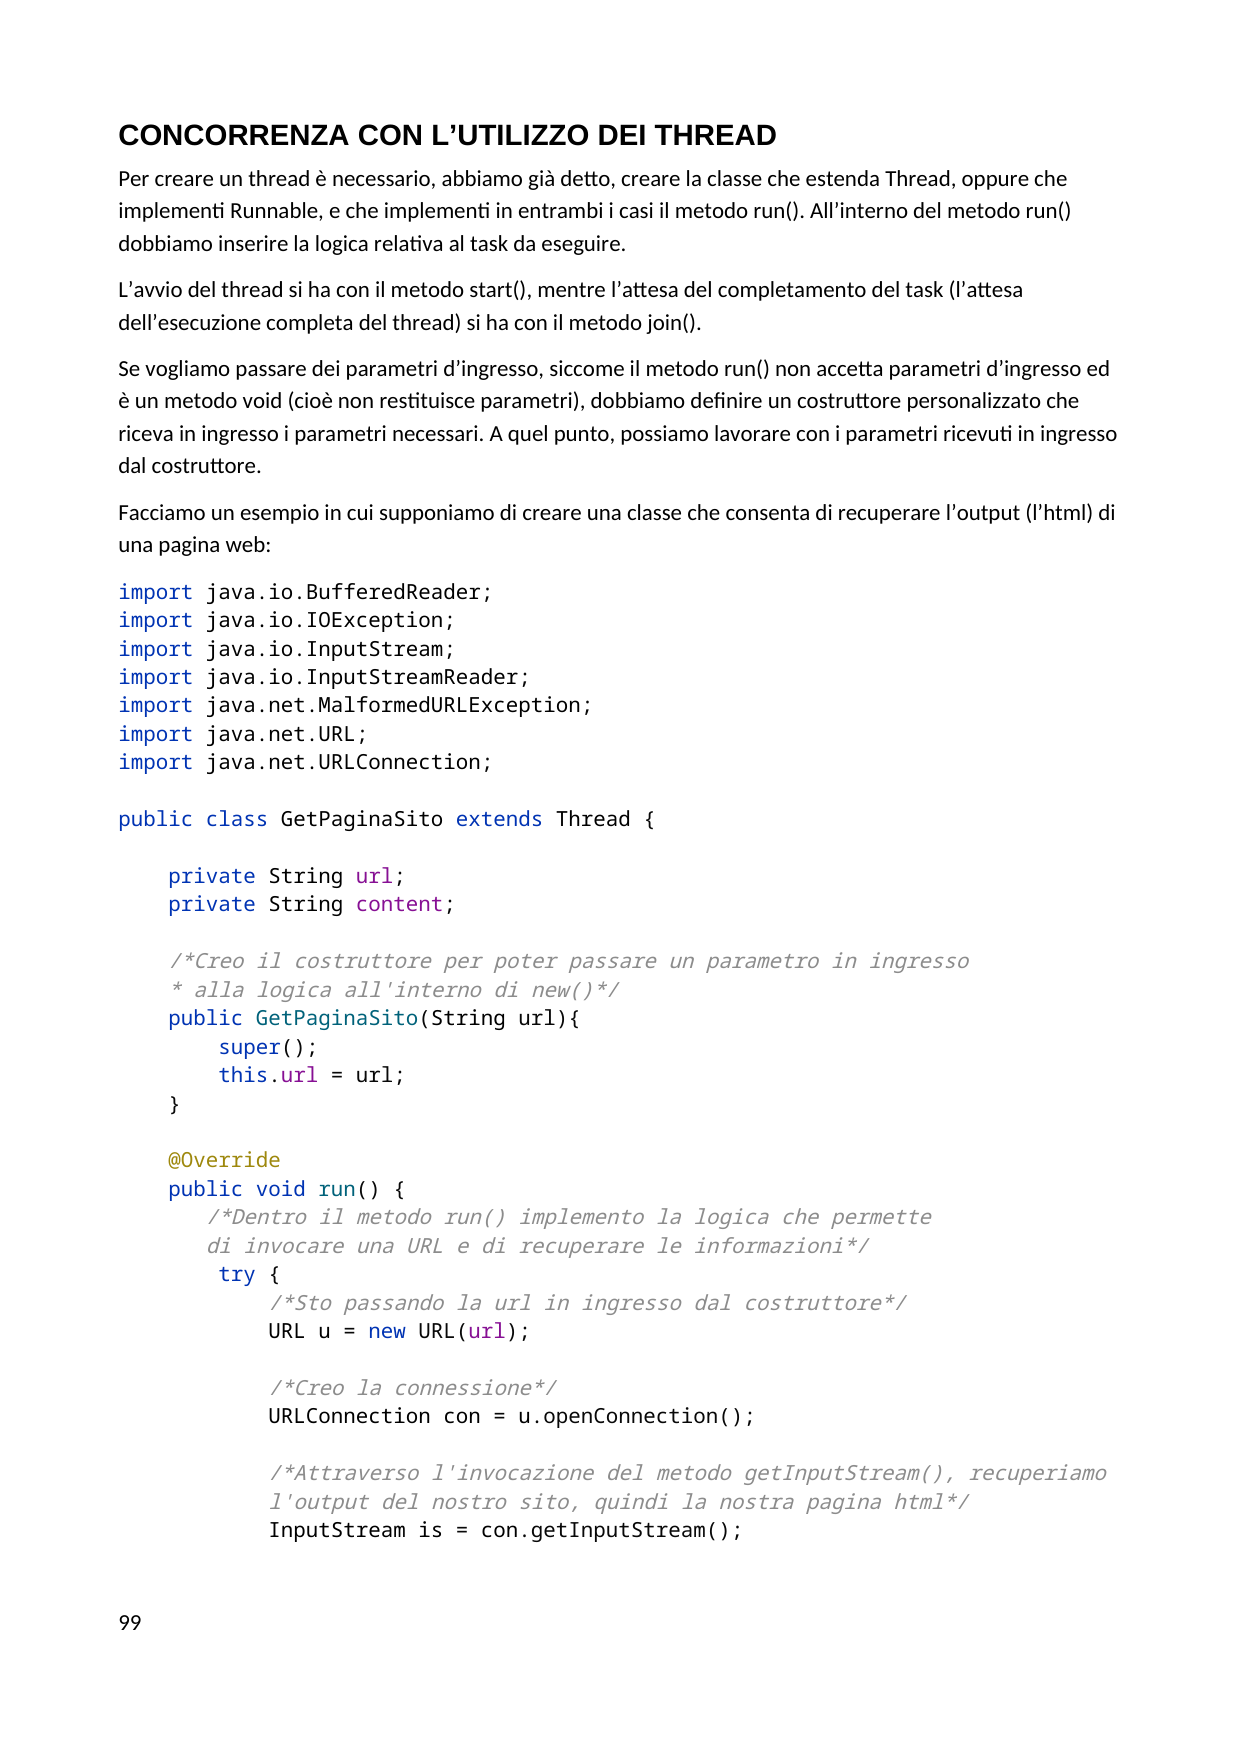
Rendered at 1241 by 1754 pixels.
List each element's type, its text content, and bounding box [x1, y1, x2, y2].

text Per creare un thread è necessario, abbiamo già detto, creare la classe che estenda Thread, oppure che implementi Runnable, e che implementi in entrambi i casi il metodo run(). All’interno del metodo run() dobbiamo inserire la logica relativa al task da eseguire. [118, 164, 1122, 257]
text L’avvio del thread si ha con il metodo start(), mentre l’attesa del completamento del task (l’attesa dell’esecuzione completa del thread) si ha con il metodo join(). [118, 276, 1122, 336]
text Facciamo un esempio in cui supponiamo di creare una classe che consenta di recuperare l’output (l’html) di una pagina web: [118, 498, 1122, 558]
subtitle CONCORRENZA CON L’UTILIZZO DEI THREAD [118, 118, 1122, 152]
text import java.io.BufferedReader; import java.io.IOException; import java.io.InputStream; import java.io.InputStreamReader; import java.net.MalformedURLException; import java.net.URL; import java.net.URLConnection; public class GetPaginaSito extends Thread { private String url; private String content; /*Creo il costruttore per poter passare un parametro in ingresso * alla logica all'interno di new()*/ public GetPaginaSito(String url){ super(); this.url = url; } @Override public void run() { /*Dentro il metodo run() implemento la logica che permette di invocare una URL e di recuperare le informazioni*/ try { /*Sto passando la url in ingresso dal costruttore*/ URL u = new URL(url); /*Creo la connessione*/ URLConnection con = u.openConnection(); /*Attraverso l'invocazione del metodo getInputStream(), recuperiamo l'output del nostro sito, quindi la nostra pagina html*/ InputStream is = con.getInputStream(); [118, 577, 1122, 1572]
text Se vogliamo passare dei parametri d’ingresso, siccome il metodo run() non accetta parametri d’ingresso ed è un metodo void (cioè non restituisce parametri), dobbiamo definire un costruttore personalizzato che riceva in ingresso i parametri necessari. A quel punto, possiamo lavorare con i parametri ricevuti in ingresso dal costruttore. [118, 354, 1122, 479]
